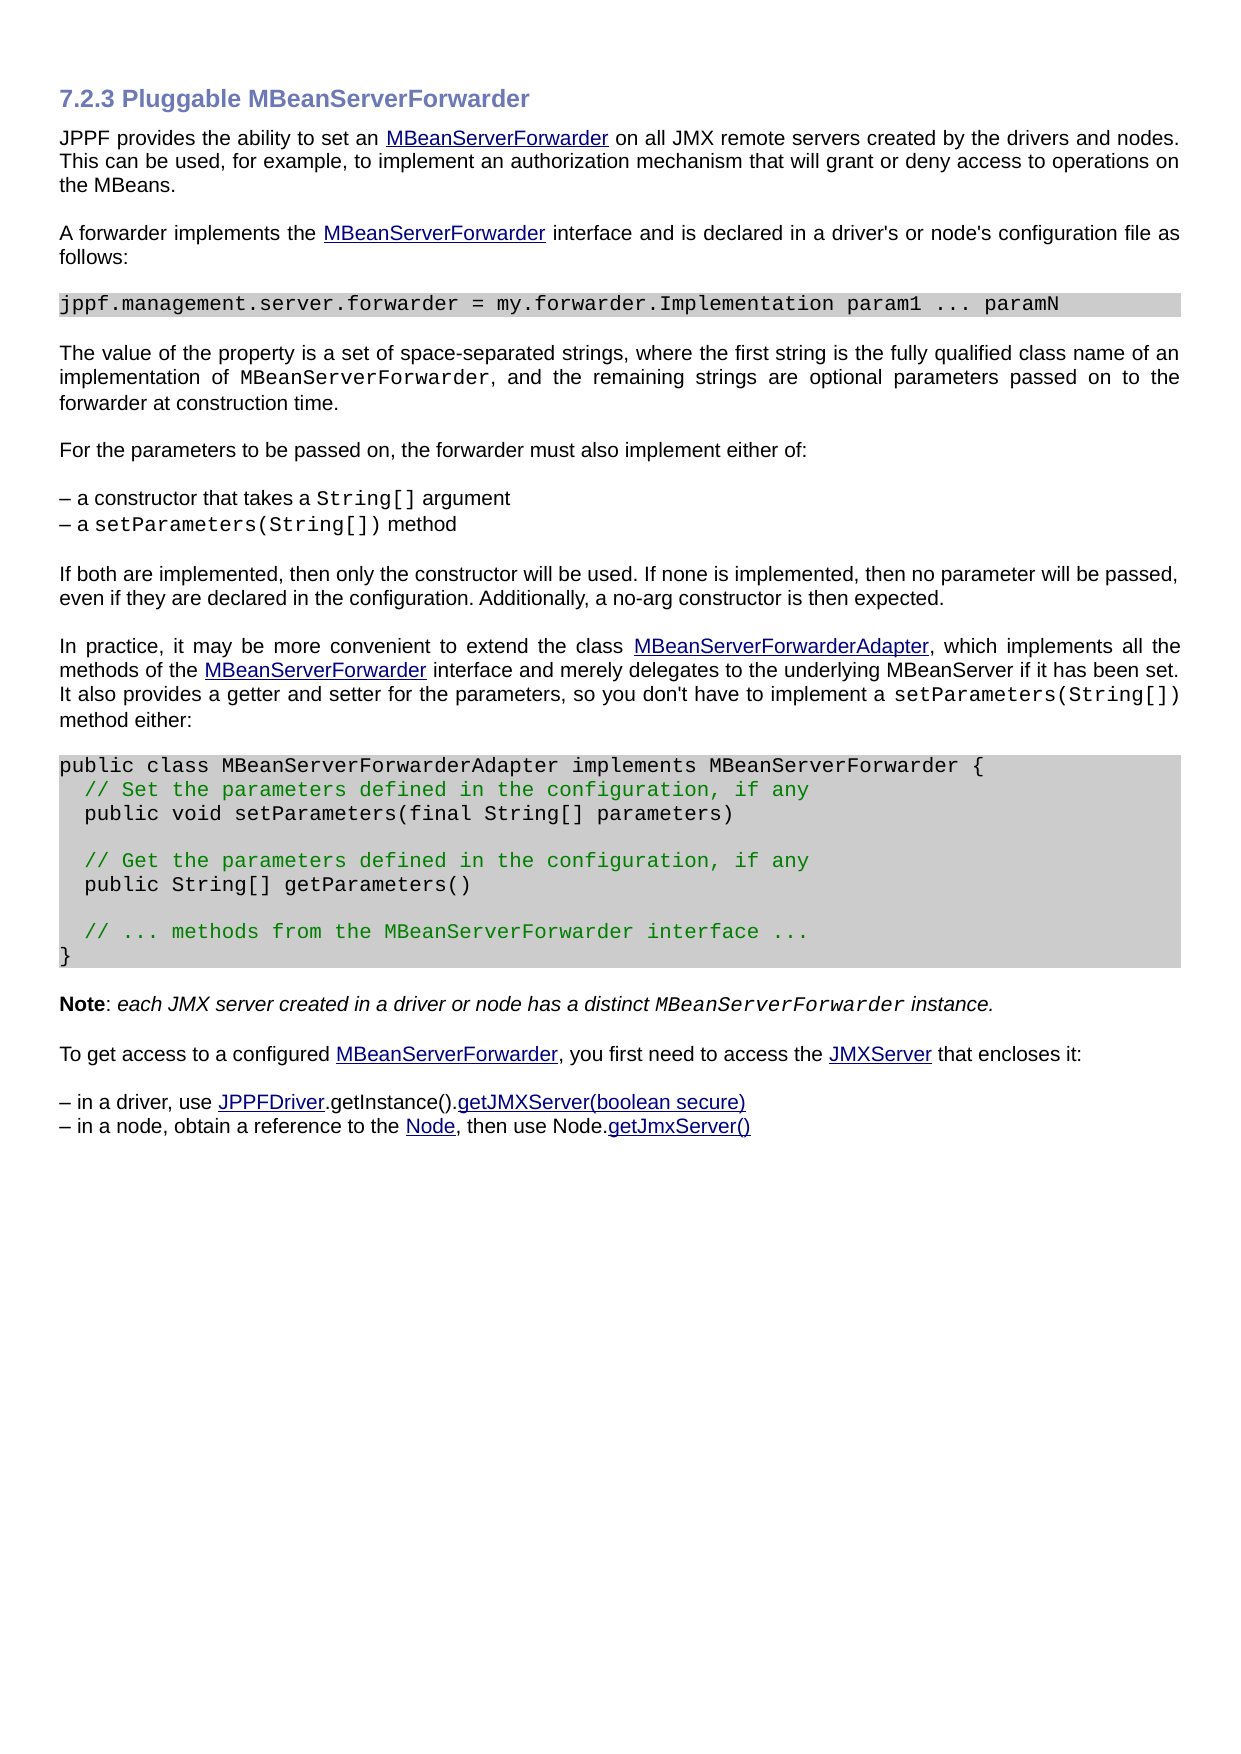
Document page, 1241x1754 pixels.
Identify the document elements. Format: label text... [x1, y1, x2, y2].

list a setParameters(String[]) method [59, 512, 1181, 538]
text // Set the parameters defined in the configuration, if any [59, 779, 1181, 803]
text jppf.management.server.forwarder = my.forwarder.Implementation param1 ... paramN [59, 293, 1181, 317]
list in a driver, use JPPFDriver.getInstance().getJMXServer(boolean secure) [59, 1090, 1181, 1114]
text To get access to a configured MBeanServerForwarder, you first need to access the JMXServer that encloses it: [59, 1042, 1181, 1066]
text For the parameters to be passed on, the forwarder must also implement either of: [59, 438, 1181, 462]
text public String[] getParameters() [59, 874, 1181, 897]
list a constructor that takes a String[] argument [59, 486, 1181, 512]
text public class MBeanServerForwarderAdapter implements MBeanServerForwarder { [59, 755, 1181, 779]
text // ... methods from the MBeanServerForwarder interface ... [59, 921, 1181, 944]
text A forwarder implements the MBeanServerForwarder interface and is declared in a driver's or node's configuration file as follows: [59, 221, 1181, 269]
list in a node, obtain a reference to the Node, then use Node.getJmxServer() [59, 1114, 1181, 1138]
text JPPF provides the ability to set an MBeanServerForwarder on all JMX remote servers created by the drivers and nodes. This can be used, for example, to implement an authorization mechanism that will grant or deny access to operations on the MBeans. [59, 125, 1181, 197]
text public void setParameters(final String[] parameters) [59, 803, 1181, 826]
text The value of the property is a set of space-separated strings, where the first string is the fully qualified class name of an implementation of MBeanServerForwarder, and the remaining strings are optional parameters passed on to the forwarder at construction time. [59, 341, 1181, 414]
text // Get the parameters defined in the configuration, if any [59, 850, 1181, 874]
subtitle Pluggable MBeanServerForwarder [59, 84, 1181, 113]
text In practice, it may be more convenient to extend the class MBeanServerForwarderAdapter, which implements all the methods of the MBeanServerForwarder interface and merely delegates to the underlying MBeanServer if it has been set. It also provides a getter and setter for the parameters, so you don't have to implement a setParameters(String[]) method either: [59, 634, 1181, 731]
text Note: each JMX server created in a driver or node has a distinct MBeanServerForwarder instance. [59, 992, 1181, 1018]
text If both are implemented, then only the constructor will be used. If none is implemented, then no parameter will be passed, even if they are declared in the configuration. Additionally, a no-arg constructor is then expected. [59, 562, 1181, 610]
text } [59, 944, 1181, 968]
